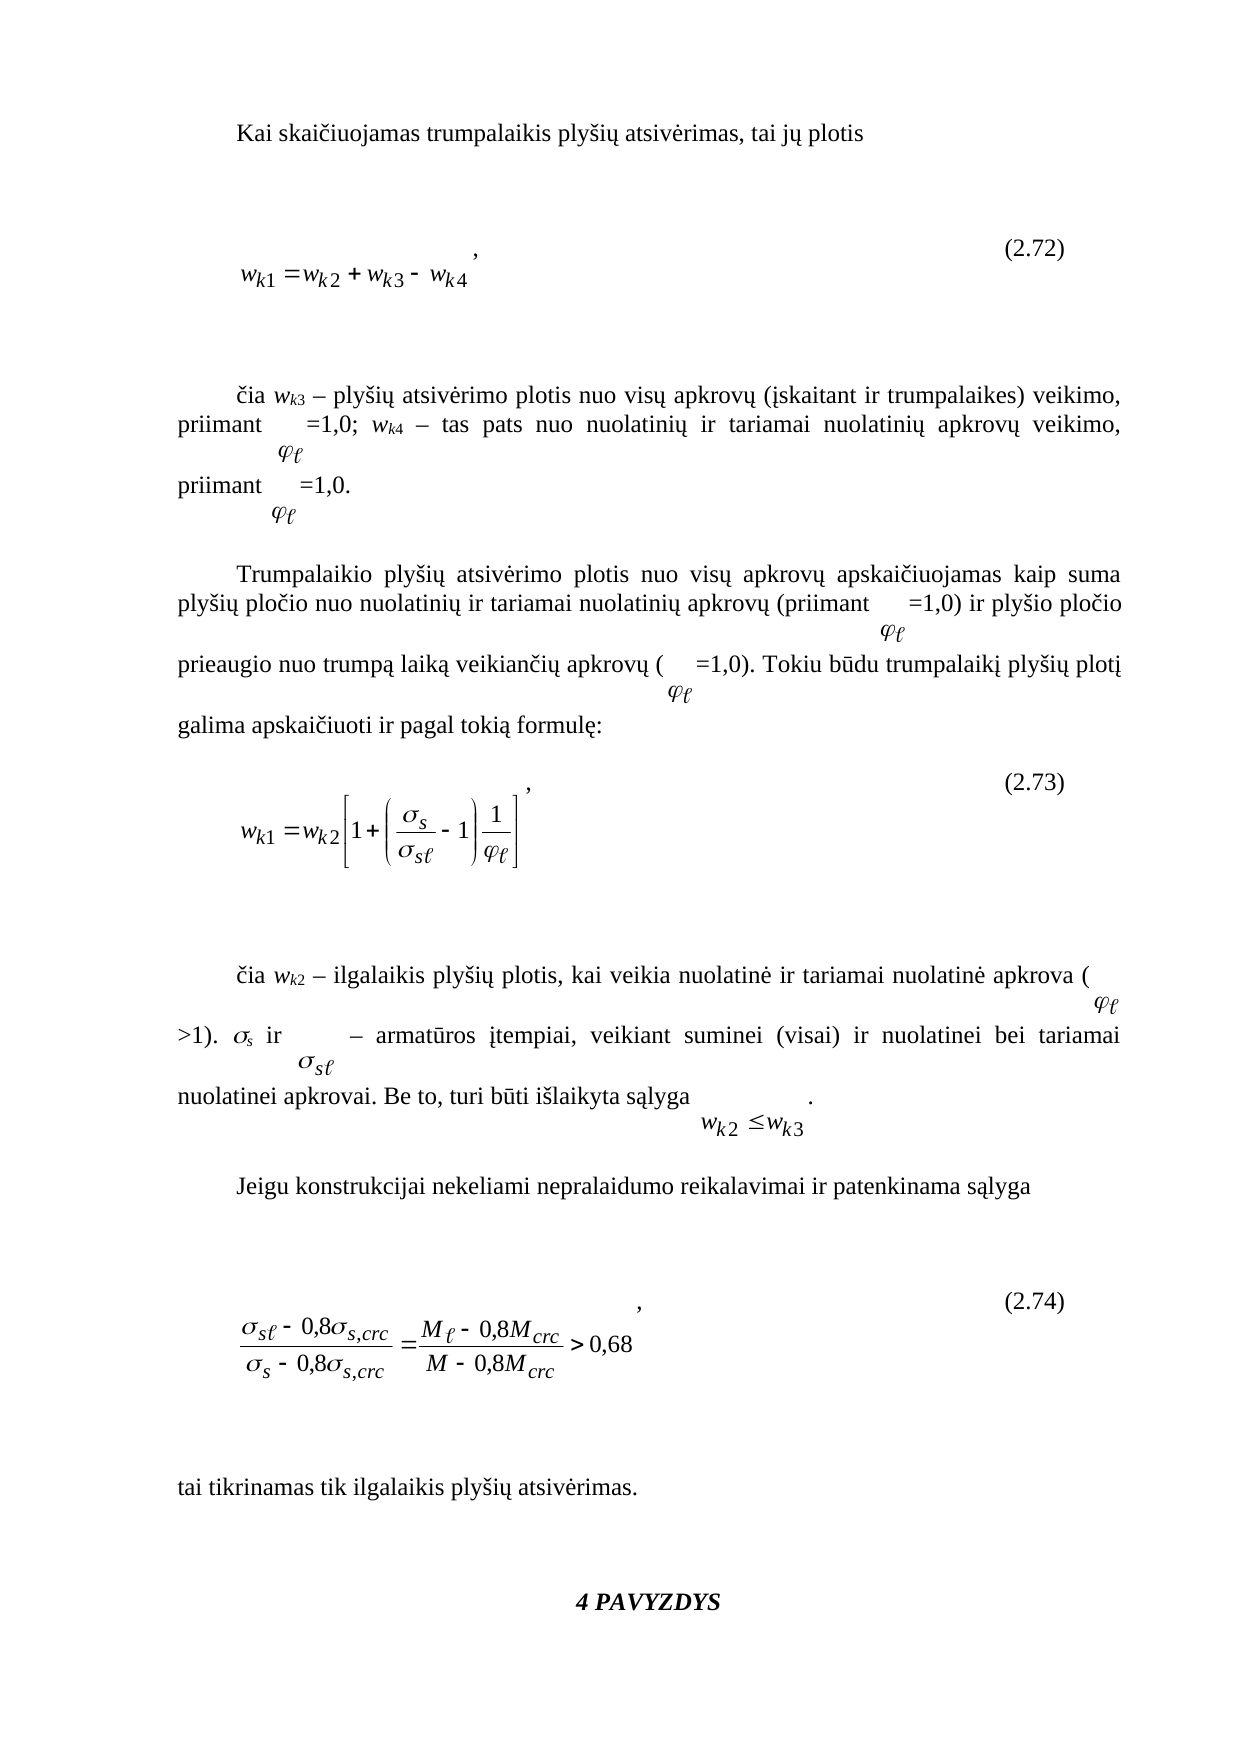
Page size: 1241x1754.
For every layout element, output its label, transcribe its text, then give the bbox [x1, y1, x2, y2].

text čia wk3 – plyšių atsivėrimo plotis nuo visų apkrovų (įskaitant ir trumpalaikes) veikimo, priimant =1,0; wk4 – tas pats nuo nuolatinių ir tariamai nuolatinių apkrovų veikimo, priimant =1,0. [177, 380, 1122, 531]
text Jeigu konstrukcijai nekeliami nepralaidumo reikalavimai ir patenkinama sąlyga [177, 1171, 1122, 1200]
text , (2.74) [177, 1286, 1122, 1386]
text čia wk2 – ilgalaikis plyšių plotis, kai veikia nuolatinė ir tariamai nuolatinė apkrova (>1). s ir – armatūros įtempiai, veikiant suminei (visai) ir nuolatinei bei tariamai nuolatinei apkrovai. Be to, turi būti išlaikyta sąlyga . [177, 960, 1122, 1142]
text 4 pavyzdys [177, 1587, 1122, 1616]
text Trumpalaikio plyšių atsivėrimo plotis nuo visų apkrovų apskaičiuojamas kaip suma plyšių pločio nuo nuolatinių ir tariamai nuolatinių apkrovų (priimant =1,0) ir plyšio pločio prieaugio nuo trumpą laiką veikiančių apkrovų (=1,0). Tokiu būdu trumpalaikį plyšių plotį galima apskaičiuoti ir pagal tokią formulę: [177, 559, 1122, 738]
text tai tikrinamas tik ilgalaikis plyšių atsivėrimas. [177, 1472, 1122, 1501]
text , (2.72) [177, 233, 1122, 294]
text Kai skaičiuojamas trumpalaikis plyšių atsivėrimas, tai jų plotis [177, 118, 1122, 147]
text , (2.73) [177, 767, 1122, 873]
